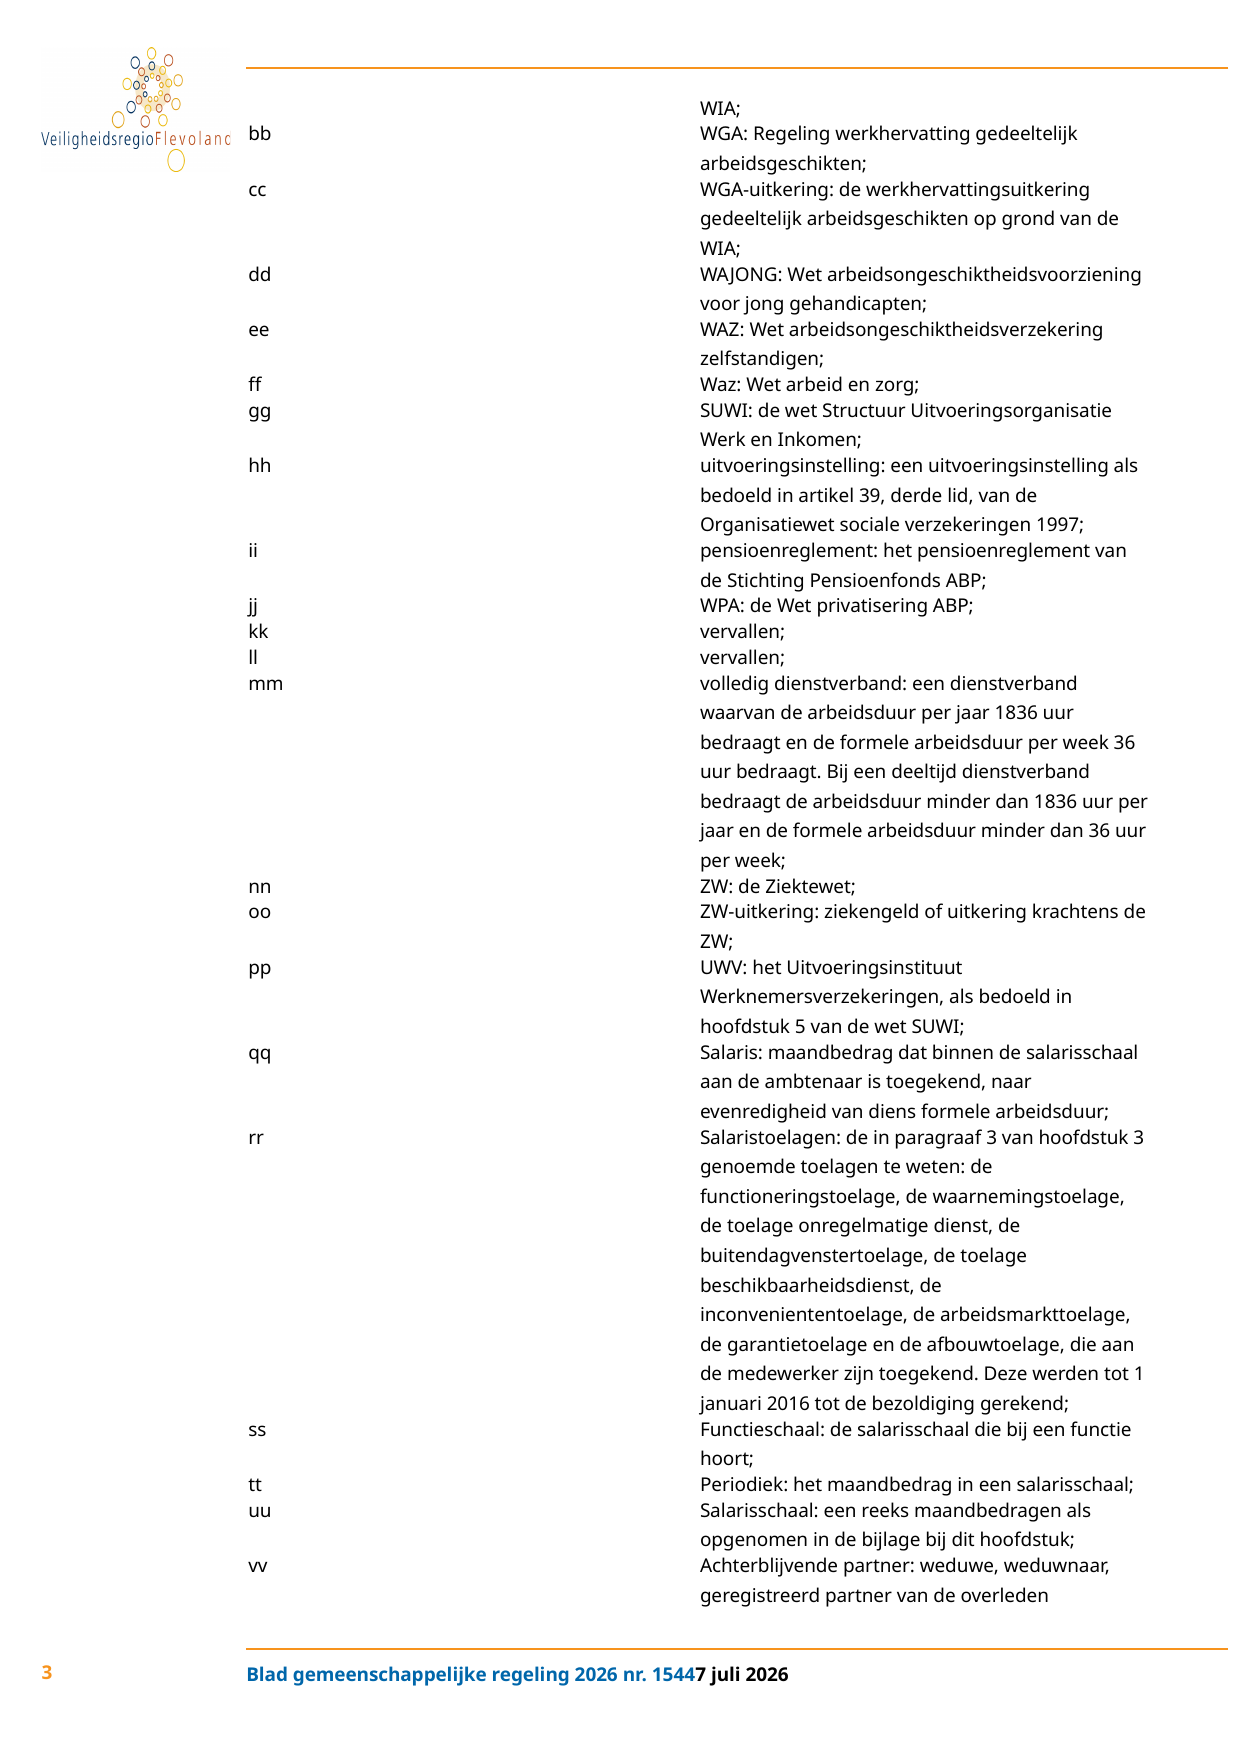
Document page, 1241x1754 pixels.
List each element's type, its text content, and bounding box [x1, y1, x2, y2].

table_cell ZW-uitkering: ziekengeld of uitkering krachtens de ZW; [700, 899, 1152, 954]
table_cell vervallen; [700, 618, 1152, 644]
table_cell WGA: Regeling werkhervatting gedeeltelijk arbeidsgeschikten; [700, 121, 1152, 176]
table_cell dd [248, 261, 700, 316]
table_cell rr [248, 1124, 700, 1416]
table_cell [248, 95, 700, 121]
table_cell oo [248, 899, 700, 954]
table_cell pensioenreglement: het pensioenreglement van de Stichting Pensioenfonds ABP; [700, 537, 1152, 593]
picture [41, 47, 231, 172]
table_cell WAJONG: Wet arbeidsongeschiktheidsvoorziening voor jong gehandicapten; [700, 261, 1152, 316]
table_cell Achterblijvende partner: weduwe, weduwnaar, geregistreerd partner van de overleden [700, 1552, 1152, 1607]
table_cell ZW: de Ziektewet; [700, 873, 1152, 899]
table_cell ss [248, 1416, 700, 1471]
table_cell vervallen; [700, 644, 1152, 670]
table_cell Functieschaal: de salarisschaal die bij een functie hoort; [700, 1416, 1152, 1471]
table_cell ee [248, 316, 700, 371]
table_cell SUWI: de wet Structuur Uitvoeringsorganisatie Werk en Inkomen; [700, 397, 1152, 452]
table_cell WPA: de Wet privatisering ABP; [700, 593, 1152, 618]
table_cell tt [248, 1471, 700, 1497]
table_cell cc [248, 176, 700, 261]
table_cell uu [248, 1497, 700, 1552]
table_cell WAZ: Wet arbeidsongeschiktheidsverzekering zelfstandigen; [700, 316, 1152, 371]
table_cell ll [248, 644, 700, 670]
table_cell vv [248, 1552, 700, 1607]
table_cell Salarisschaal: een reeks maandbedragen als opgenomen in de bijlage bij dit hoofdstuk; [700, 1497, 1152, 1552]
table_cell kk [248, 618, 700, 644]
table_cell Salaris: maandbedrag dat binnen de salarisschaal aan de ambtenaar is toegekend, naar evenredigheid van diens formele arbeidsduur; [700, 1039, 1152, 1124]
table_cell hh [248, 453, 700, 537]
table_cell qq [248, 1039, 700, 1124]
table_cell mm [248, 670, 700, 873]
table_cell WIA; [700, 95, 1152, 121]
table_cell uitvoeringsinstelling: een uitvoeringsinstelling als bedoeld in artikel 39, derde lid, van de Organisatiewet sociale verzekeringen 1997; [700, 453, 1152, 537]
table_cell jj [248, 593, 700, 618]
table_cell ff [248, 371, 700, 397]
table_cell ii [248, 537, 700, 593]
table_cell WGA-uitkering: de werkhervattingsuitkering gedeeltelijk arbeidsgeschikten op grond van de WIA; [700, 176, 1152, 261]
table_cell pp [248, 954, 700, 1039]
table_cell volledig dienstverband: een dienstverband waarvan de arbeidsduur per jaar 1836 uur bedraagt en de formele arbeidsduur per week 36 uur bedraagt. Bij een deeltijd dienstverband bedraagt de arbeidsduur minder dan 1836 uur per jaar en de formele arbeidsduur minder dan 36 uur per week; [700, 670, 1152, 873]
table_cell gg [248, 397, 700, 452]
table_cell UWV: het Uitvoeringsinstituut Werknemersverzekeringen, als bedoeld in hoofdstuk 5 van de wet SUWI; [700, 954, 1152, 1039]
table_cell bb [248, 121, 700, 176]
table_cell Periodiek: het maandbedrag in een salarisschaal; [700, 1471, 1152, 1497]
table_cell Waz: Wet arbeid en zorg; [700, 371, 1152, 397]
table_cell nn [248, 873, 700, 899]
table_cell Salaristoelagen: de in paragraaf 3 van hoofdstuk 3 genoemde toelagen te weten: de functioneringstoelage, de waarnemingstoelage, de toelage onregelmatige dienst, de buitendagvenstertoelage, de toelage beschikbaarheidsdienst, de inconveniententoelage, de arbeidsmarkttoelage, de garantietoelage en de afbouwtoelage, die aan de medewerker zijn toegekend. Deze werden tot 1 januari 2016 tot de bezoldiging gerekend; [700, 1124, 1152, 1416]
